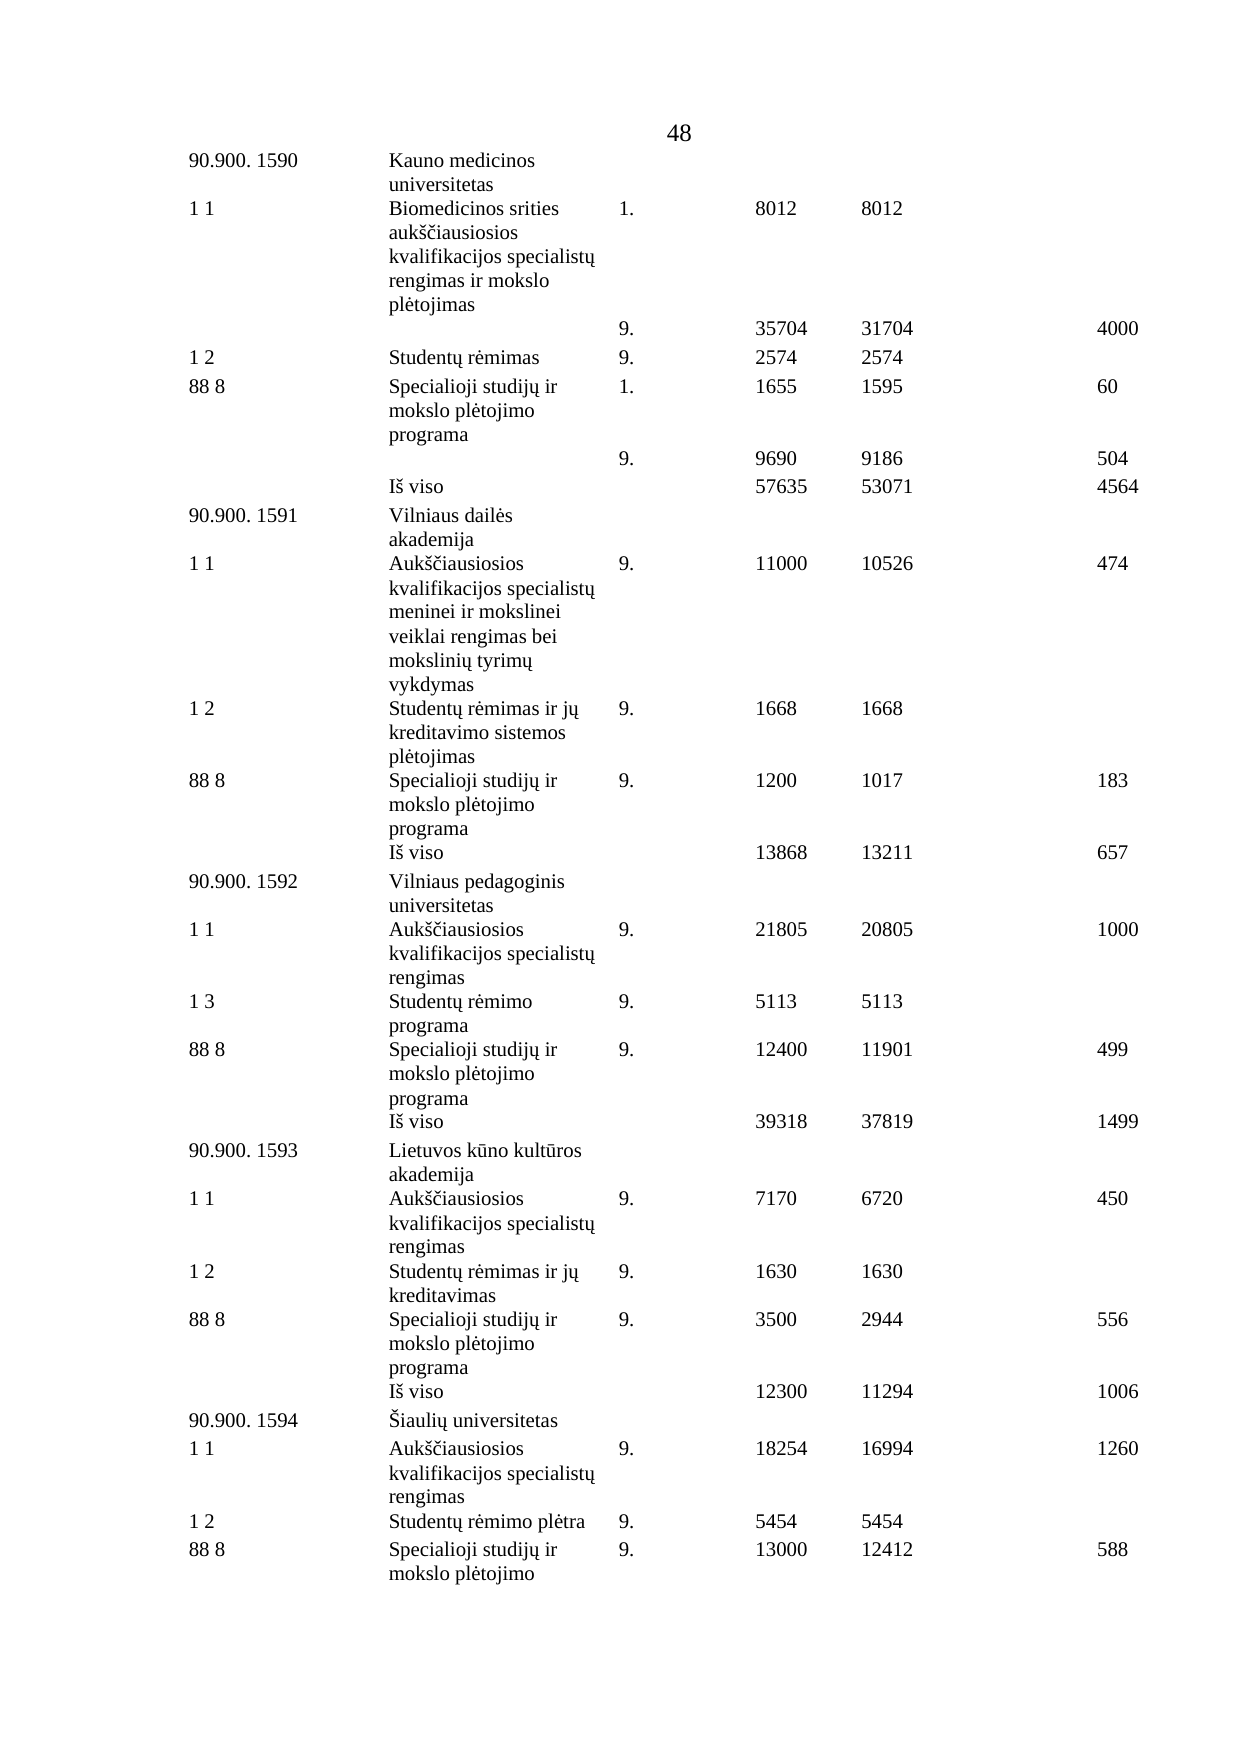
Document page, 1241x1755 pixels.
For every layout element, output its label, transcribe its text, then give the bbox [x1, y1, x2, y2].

table_cell [744, 1138, 850, 1186]
table_cell [607, 1110, 744, 1138]
table_cell Aukščiausiosios kvalifikacijos specialistų rengimas [377, 1436, 607, 1508]
table_cell 1595 [850, 374, 956, 446]
table_cell 183 [1086, 768, 1181, 840]
table_cell Kauno medicinos universitetas [377, 148, 607, 196]
table_cell [1086, 1509, 1181, 1537]
table_cell Šiaulių universitetas [377, 1408, 607, 1436]
table_cell [607, 1138, 744, 1186]
table_cell 7170 [744, 1186, 850, 1258]
table_cell 9. [607, 446, 744, 474]
table_cell [956, 374, 1086, 446]
table_cell [177, 1110, 377, 1138]
table_cell 9. [607, 1259, 744, 1307]
table_cell 90.900. 1594 [177, 1408, 377, 1436]
table_cell [956, 196, 1086, 316]
table_cell [850, 1138, 956, 1186]
table_cell [956, 1037, 1086, 1109]
table_cell 1630 [850, 1259, 956, 1307]
table_cell 16994 [850, 1436, 956, 1508]
table_cell 474 [1086, 551, 1181, 696]
table_cell 9. [607, 768, 744, 840]
table_cell 1 1 [177, 1436, 377, 1508]
table_cell 9. [607, 696, 744, 768]
table_cell 9. [607, 1509, 744, 1537]
table_cell [956, 989, 1086, 1037]
table_cell [377, 316, 607, 345]
table_cell Iš viso [377, 475, 607, 503]
table_cell Iš viso [377, 1379, 607, 1408]
table_cell [956, 1259, 1086, 1307]
table_cell 9. [607, 1186, 744, 1258]
table_cell [956, 503, 1086, 551]
table_cell Studentų rėmimas [377, 345, 607, 373]
table_cell 1 1 [177, 196, 377, 316]
table_cell [956, 316, 1086, 345]
table_cell 9. [607, 1307, 744, 1379]
table_cell [1086, 1259, 1181, 1307]
table_cell Aukščiausiosios kvalifikacijos specialistų rengimas [377, 917, 607, 989]
table_cell [177, 840, 377, 869]
table_cell 60 [1086, 374, 1181, 446]
table_cell 88 8 [177, 768, 377, 840]
table_cell Lietuvos kūno kultūros akademija [377, 1138, 607, 1186]
table_cell 1 3 [177, 989, 377, 1037]
table_cell [377, 446, 607, 474]
table_cell 12400 [744, 1037, 850, 1109]
table_cell 88 8 [177, 1537, 377, 1585]
table_cell 556 [1086, 1307, 1181, 1379]
table_cell 9. [607, 551, 744, 696]
table_cell [1086, 869, 1181, 917]
table_cell 499 [1086, 1037, 1181, 1109]
table_cell [956, 696, 1086, 768]
table_cell 90.900. 1593 [177, 1138, 377, 1186]
table_cell 10526 [850, 551, 956, 696]
table_cell 1630 [744, 1259, 850, 1307]
table_cell [956, 475, 1086, 503]
table_cell [1086, 1408, 1181, 1436]
table_cell 4000 [1086, 316, 1181, 345]
table_cell [956, 1379, 1086, 1408]
table_cell 3500 [744, 1307, 850, 1379]
table_cell 1. [607, 374, 744, 446]
table_cell [177, 475, 377, 503]
table_cell [956, 345, 1086, 373]
table_cell Iš viso [377, 1110, 607, 1138]
table_cell 90.900. 1590 [177, 148, 377, 196]
table_cell 57635 [744, 475, 850, 503]
table_cell [177, 1379, 377, 1408]
table_cell [956, 446, 1086, 474]
table_cell [607, 1408, 744, 1436]
table_cell 1. [607, 196, 744, 316]
table_cell 35704 [744, 316, 850, 345]
table_cell 12412 [850, 1537, 956, 1585]
table_cell 9. [607, 1037, 744, 1109]
table_cell 1006 [1086, 1379, 1181, 1408]
table_cell Iš viso [377, 840, 607, 869]
table_cell [956, 840, 1086, 869]
table_cell Studentų rėmimas ir jų kreditavimas [377, 1259, 607, 1307]
table_cell Specialioji studijų ir mokslo plėtojimo programa [377, 1307, 607, 1379]
table_cell 9186 [850, 446, 956, 474]
table_cell 1200 [744, 768, 850, 840]
table_cell 1655 [744, 374, 850, 446]
table_cell 5454 [744, 1509, 850, 1537]
table_cell [744, 1408, 850, 1436]
table_cell 37819 [850, 1110, 956, 1138]
table_cell [1086, 503, 1181, 551]
table_cell 2574 [744, 345, 850, 373]
table_cell [956, 917, 1086, 989]
table_cell 2944 [850, 1307, 956, 1379]
table_cell 88 8 [177, 1037, 377, 1109]
table_cell 18254 [744, 1436, 850, 1508]
table_cell 39318 [744, 1110, 850, 1138]
table_cell 9. [607, 1436, 744, 1508]
table_cell [744, 503, 850, 551]
table_cell [956, 1436, 1086, 1508]
table_cell 9. [607, 989, 744, 1037]
table_cell 1000 [1086, 917, 1181, 989]
table_cell 2574 [850, 345, 956, 373]
table_cell [607, 148, 744, 196]
table_cell 6720 [850, 1186, 956, 1258]
table_cell 1 2 [177, 696, 377, 768]
table_cell 11000 [744, 551, 850, 696]
table_cell [1086, 989, 1181, 1037]
table_cell [956, 768, 1086, 840]
table_cell [956, 1186, 1086, 1258]
table_cell 53071 [850, 475, 956, 503]
table_cell 5454 [850, 1509, 956, 1537]
table_cell Studentų rėmimo programa [377, 989, 607, 1037]
table_cell [177, 316, 377, 345]
table_cell 588 [1086, 1537, 1181, 1585]
table_cell Aukščiausiosios kvalifikacijos specialistų rengimas [377, 1186, 607, 1258]
table_cell [956, 1307, 1086, 1379]
table_cell [956, 148, 1086, 196]
table_cell 88 8 [177, 1307, 377, 1379]
table_cell 21805 [744, 917, 850, 989]
table_cell 13000 [744, 1537, 850, 1585]
table_cell 1 1 [177, 551, 377, 696]
table_cell [607, 840, 744, 869]
table_cell 12300 [744, 1379, 850, 1408]
table_cell Specialioji studijų ir mokslo plėtojimo [377, 1537, 607, 1585]
table_cell 9. [607, 1537, 744, 1585]
table_cell [850, 148, 956, 196]
table_cell 11901 [850, 1037, 956, 1109]
table_cell 11294 [850, 1379, 956, 1408]
table_cell [177, 446, 377, 474]
table_cell Specialioji studijų ir mokslo plėtojimo programa [377, 374, 607, 446]
table_cell 1 2 [177, 1259, 377, 1307]
table_cell [744, 869, 850, 917]
table_cell [1086, 1138, 1181, 1186]
table_cell Studentų rėmimo plėtra [377, 1509, 607, 1537]
table_cell [607, 475, 744, 503]
table_cell 1668 [744, 696, 850, 768]
table_cell 13868 [744, 840, 850, 869]
table_cell 20805 [850, 917, 956, 989]
table_cell 5113 [744, 989, 850, 1037]
table_cell 9. [607, 316, 744, 345]
table_cell Specialioji studijų ir mokslo plėtojimo programa [377, 1037, 607, 1109]
table_cell 1 1 [177, 1186, 377, 1258]
table_cell 657 [1086, 840, 1181, 869]
table_cell [956, 1138, 1086, 1186]
table_cell Aukščiausiosios kvalifikacijos specialistų meninei ir mokslinei veiklai rengimas bei mokslinių tyrimų vykdymas [377, 551, 607, 696]
table_cell 1 1 [177, 917, 377, 989]
table_cell [956, 869, 1086, 917]
table_cell [1086, 148, 1181, 196]
table_cell Vilniaus pedagoginis universitetas [377, 869, 607, 917]
table_cell [1086, 345, 1181, 373]
table_cell 1 2 [177, 345, 377, 373]
table_cell 504 [1086, 446, 1181, 474]
table_cell [607, 503, 744, 551]
table_cell [1086, 696, 1181, 768]
table_cell [956, 1509, 1086, 1537]
table_cell [850, 869, 956, 917]
table_cell 8012 [850, 196, 956, 316]
table_cell 9. [607, 345, 744, 373]
table_cell 1260 [1086, 1436, 1181, 1508]
table_cell [607, 869, 744, 917]
table_cell 1 2 [177, 1509, 377, 1537]
table_cell [956, 551, 1086, 696]
table_cell [956, 1110, 1086, 1138]
table_cell 13211 [850, 840, 956, 869]
table_cell 4564 [1086, 475, 1181, 503]
table_cell 9. [607, 917, 744, 989]
table_cell 90.900. 1592 [177, 869, 377, 917]
table_cell 88 8 [177, 374, 377, 446]
table_cell 31704 [850, 316, 956, 345]
table_cell Biomedicinos srities aukščiausiosios kvalifikacijos specialistų rengimas ir mokslo plėtojimas [377, 196, 607, 316]
table_cell 90.900. 1591 [177, 503, 377, 551]
table_cell 8012 [744, 196, 850, 316]
table_cell [607, 1379, 744, 1408]
table_cell 1668 [850, 696, 956, 768]
table_cell 9690 [744, 446, 850, 474]
table_cell 1017 [850, 768, 956, 840]
table_cell [850, 1408, 956, 1436]
table_cell 450 [1086, 1186, 1181, 1258]
table_cell [956, 1537, 1086, 1585]
table_cell 5113 [850, 989, 956, 1037]
table_cell [1086, 196, 1181, 316]
table_cell 1499 [1086, 1110, 1181, 1138]
table_cell [956, 1408, 1086, 1436]
table_cell [744, 148, 850, 196]
table_cell Vilniaus dailės akademija [377, 503, 607, 551]
table_cell Studentų rėmimas ir jų kreditavimo sistemos plėtojimas [377, 696, 607, 768]
table_cell [850, 503, 956, 551]
table_cell Specialioji studijų ir mokslo plėtojimo programa [377, 768, 607, 840]
